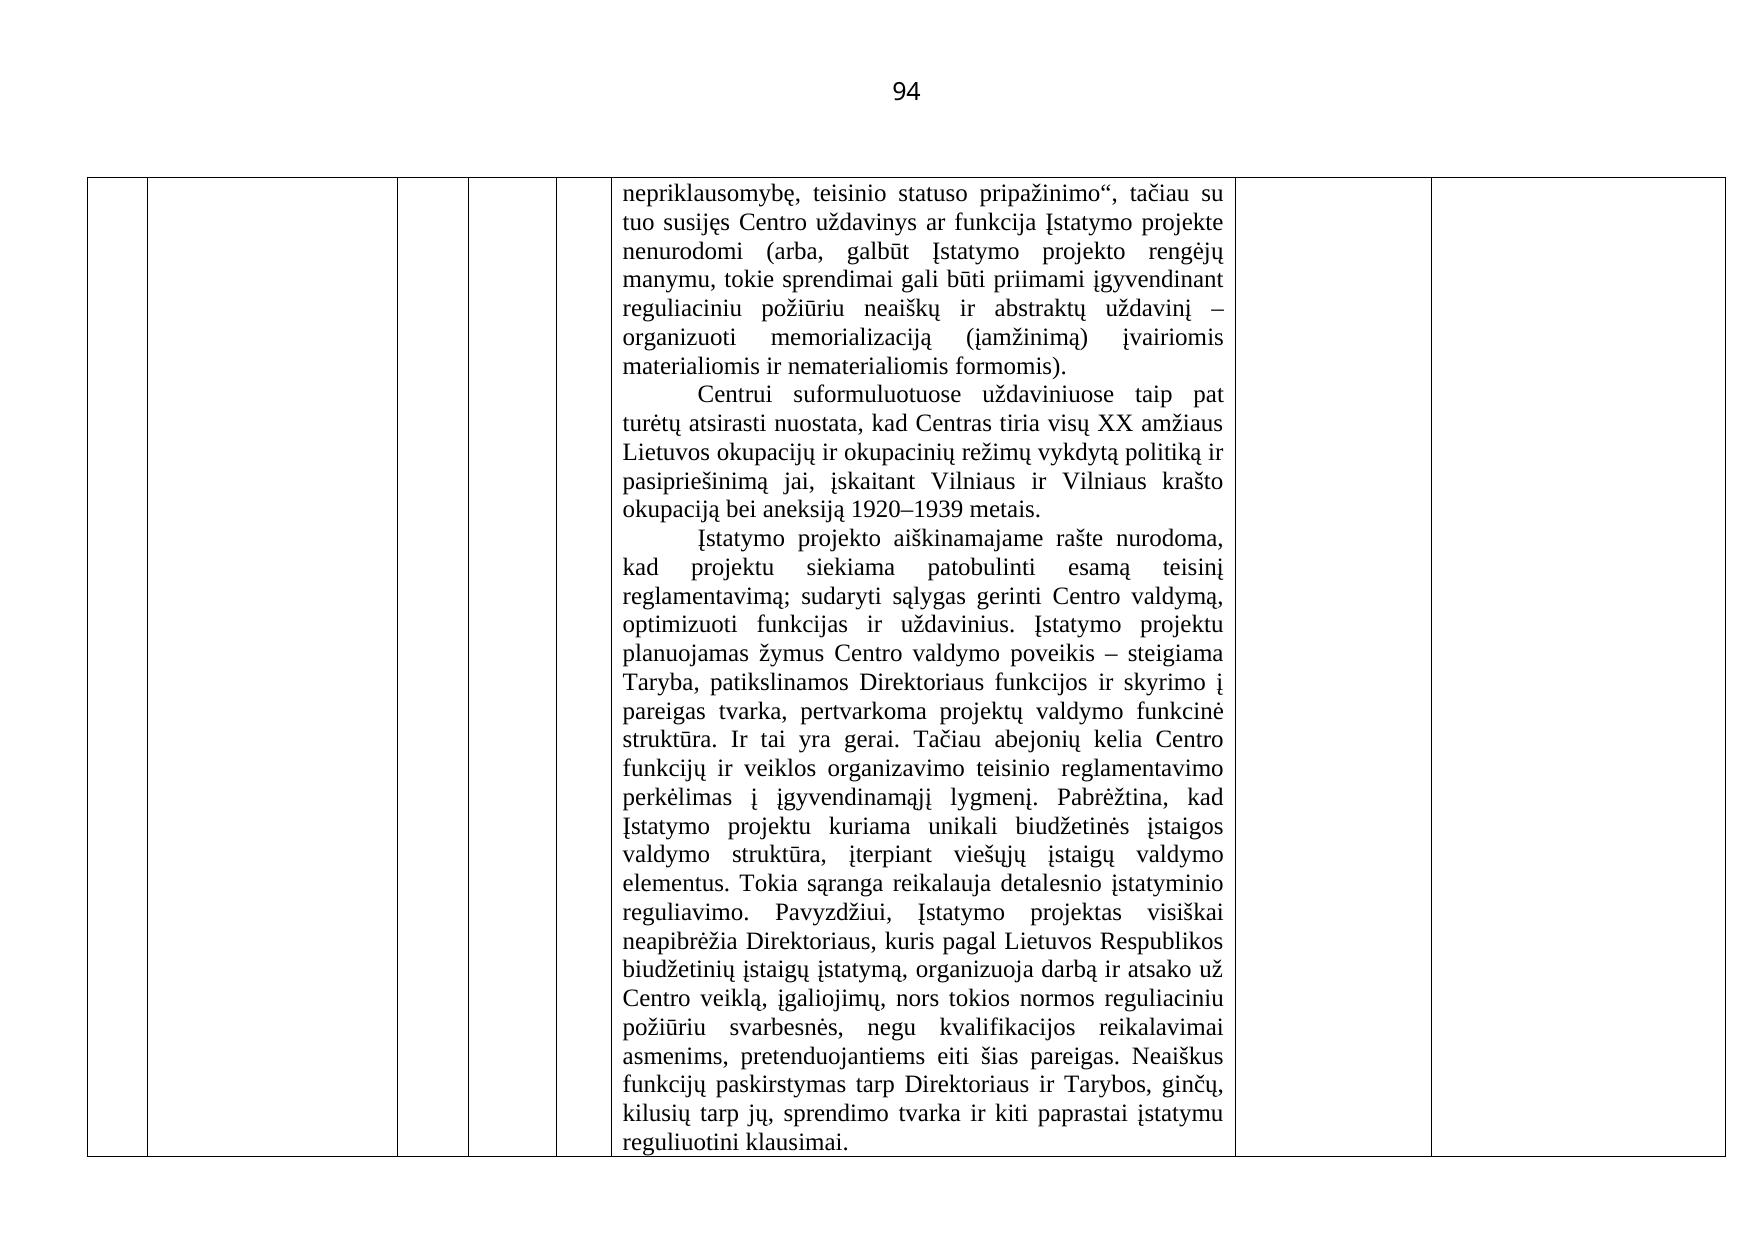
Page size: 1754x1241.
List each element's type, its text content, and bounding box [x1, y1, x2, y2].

table_cell [1432, 178, 1725, 1156]
table_cell [148, 178, 397, 1156]
table_cell nepriklausomybę, teisinio statuso pripažinimo“, tačiau su tuo susijęs Centro uždavinys ar funkcija Įstatymo projekte nenurodomi (arba, galbūt Įstatymo projekto rengėjų manymu, tokie sprendimai gali būti priimami įgyvendinant reguliaciniu požiūriu neaiškų ir abstraktų uždavinį – organizuoti memorializaciją (įamžinimą) įvairiomis materialiomis ir nematerialiomis formomis). Centrui suformuluotuose uždaviniuose taip pat turėtų atsirasti nuostata, kad Centras tiria visų XX amžiaus Lietuvos okupacijų ir okupacinių režimų vykdytą politiką ir pasipriešinimą jai, įskaitant Vilniaus ir Vilniaus krašto okupaciją bei aneksiją 1920–1939 metais. Įstatymo projekto aiškinamajame rašte nurodoma, kad projektu siekiama patobulinti esamą teisinį reglamentavimą; sudaryti sąlygas gerinti Centro valdymą, optimizuoti funkcijas ir uždavinius. Įstatymo projektu planuojamas žymus Centro valdymo poveikis – steigiama Taryba, patikslinamos Direktoriaus funkcijos ir skyrimo į pareigas tvarka, pertvarkoma projektų valdymo funkcinė struktūra. Ir tai yra gerai. Tačiau abejonių kelia Centro funkcijų ir veiklos organizavimo teisinio reglamentavimo perkėlimas į įgyvendinamąjį lygmenį. Pabrėžtina, kad Įstatymo projektu kuriama unikali biudžetinės įstaigos valdymo struktūra, įterpiant viešųjų įstaigų valdymo elementus. Tokia sąranga reikalauja detalesnio įstatyminio reguliavimo. Pavyzdžiui, Įstatymo projektas visiškai neapibrėžia Direktoriaus, kuris pagal Lietuvos Respublikos biudžetinių įstaigų įstatymą, organizuoja darbą ir atsako už Centro veiklą, įgaliojimų, nors tokios normos reguliaciniu požiūriu svarbesnės, negu kvalifikacijos reikalavimai asmenims, pretenduojantiems eiti šias pareigas. Neaiškus funkcijų paskirstymas tarp Direktoriaus ir Tarybos, ginčų, kilusių tarp jų, sprendimo tvarka ir kiti paprastai įstatymu reguliuotini klausimai. [612, 178, 1235, 1156]
table_cell [469, 178, 556, 1156]
table_cell [398, 178, 468, 1156]
table_cell [1236, 178, 1431, 1156]
table_cell [557, 178, 611, 1156]
table_cell [88, 178, 147, 1156]
